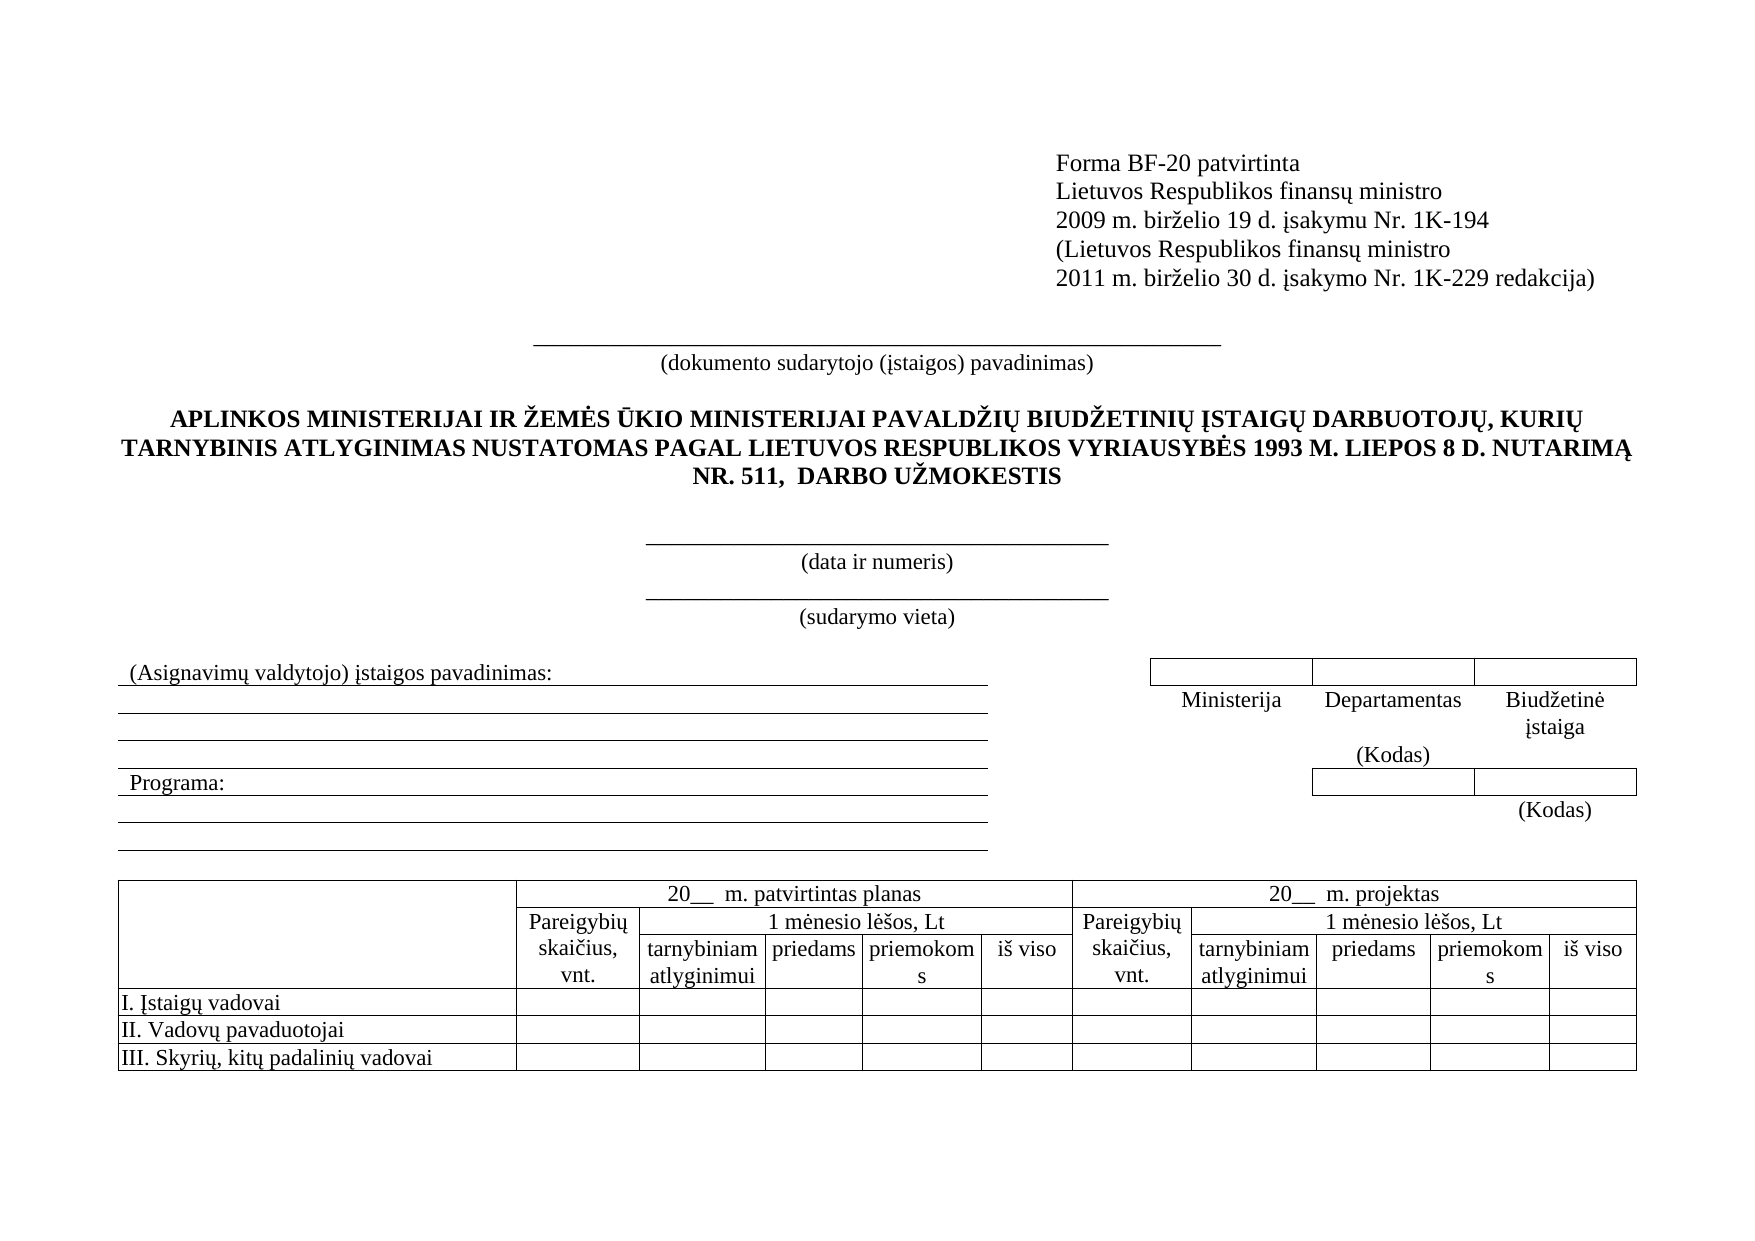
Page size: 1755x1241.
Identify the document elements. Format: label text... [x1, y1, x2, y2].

text 2011 m. birželio 30 d. įsakymo Nr. 1K-229 redakcija) [1056, 263, 1636, 291]
table_cell [827, 714, 988, 740]
table_cell [517, 1016, 639, 1043]
table_cell [982, 989, 1072, 1015]
text APLINKOS MINISTERIJAI IR ŽEMĖS ŪKIO MINISTERIJAI PAVALDŽIŲ BIUDŽETINIŲ ĮSTAIGŲ DARBUOTOJŲ, KURIŲ TARNYBINIS ATLYGINIMAS NUSTATOMAS PAGAL LIETUVOS RESPUBLIKOS VYRIAUSYBĖS 1993 M. LIEPOS 8 D. NUTARIMĄ NR. 511, DARBO UŽMOKESTIS [118, 404, 1636, 490]
table_cell Biudžetinė įstaiga [1474, 686, 1636, 740]
table_cell [863, 1016, 981, 1043]
table_cell [988, 685, 1150, 740]
table_cell [988, 740, 1150, 767]
table_cell [1313, 769, 1474, 795]
table_cell Departamentas [1312, 686, 1474, 740]
table_header (Asignavimų valdytojo) įstaigos pavadinimas: [118, 658, 827, 685]
table_cell [1550, 1044, 1636, 1070]
table_cell priemokoms [1431, 935, 1549, 988]
table_cell [827, 769, 988, 795]
text Forma BF-20 patvirtinta [1056, 148, 1636, 176]
text (data ir numeris) [118, 548, 1636, 574]
table_cell [988, 768, 1150, 795]
table_cell [1150, 822, 1312, 850]
table_cell [1474, 822, 1636, 850]
table_cell [1431, 1016, 1549, 1043]
table_cell Ministerija [1150, 686, 1312, 740]
text _____________________________________ [118, 519, 1636, 548]
table_cell [827, 741, 988, 767]
table_cell [1475, 769, 1636, 795]
table_cell [827, 823, 988, 850]
table_cell [118, 686, 827, 713]
table_cell [1150, 740, 1312, 767]
table_cell [1192, 989, 1316, 1015]
table_cell Pareigybių skaičius, vnt. [1073, 908, 1191, 988]
table_cell tarnybiniam atlyginimui [640, 935, 765, 988]
table_cell [827, 796, 988, 822]
table_cell [766, 1016, 862, 1043]
table_cell [640, 1016, 765, 1043]
table_cell priedams [766, 935, 862, 988]
table_cell tarnybiniam atlyginimui [1192, 935, 1316, 988]
text Lietuvos Respublikos finansų ministro [1056, 176, 1636, 205]
table_cell [1317, 989, 1430, 1015]
table_header [827, 658, 988, 685]
table_header [988, 658, 1150, 685]
table_cell [640, 1044, 765, 1070]
table_cell [1192, 1044, 1316, 1070]
table_header 20__ m. patvirtintas planas [517, 881, 1072, 907]
table_header [1151, 659, 1312, 685]
table_cell [1474, 740, 1636, 767]
table_cell [1312, 822, 1474, 850]
table_header [1475, 659, 1636, 685]
table_cell [1550, 989, 1636, 1015]
table_cell [1073, 989, 1191, 1015]
table_cell priemokoms [863, 935, 981, 988]
table_cell [1317, 1044, 1430, 1070]
table_cell I. Įstaigų vadovai [119, 989, 516, 1015]
text (sudarymo vieta) [118, 603, 1636, 629]
table_header [119, 881, 516, 988]
table_cell [1150, 768, 1312, 795]
table_cell [1312, 796, 1474, 822]
table_cell [863, 1044, 981, 1070]
table_cell [118, 796, 827, 822]
table_cell [988, 795, 1150, 822]
table_cell [517, 1044, 639, 1070]
table_cell (Kodas) [1474, 796, 1636, 822]
table_cell [1192, 1016, 1316, 1043]
table_cell [982, 1044, 1072, 1070]
text (dokumento sudarytojo (įstaigos) pavadinimas) [118, 349, 1636, 375]
table_cell [982, 1016, 1072, 1043]
table_cell 1 mėnesio lėšos, Lt [640, 908, 1072, 934]
table_cell Programa: [118, 769, 827, 795]
table_cell iš viso [982, 935, 1072, 988]
table_cell [640, 989, 765, 1015]
table_cell [118, 741, 827, 767]
text _______________________________________________________ [118, 320, 1636, 349]
table_header 20__ m. projektas [1073, 881, 1636, 907]
table_cell [1431, 989, 1549, 1015]
table_cell [1073, 1044, 1191, 1070]
table_cell iš viso [1550, 935, 1636, 988]
table_cell [118, 823, 827, 850]
table_cell priedams [1317, 935, 1430, 988]
table_cell [1550, 1016, 1636, 1043]
table_header [1313, 659, 1474, 685]
table_cell II. Vadovų pavaduotojai [119, 1016, 516, 1043]
table_cell [1317, 1016, 1430, 1043]
table_cell [1073, 1016, 1191, 1043]
table_cell [863, 989, 981, 1015]
table_cell [766, 1044, 862, 1070]
table_cell [827, 686, 988, 713]
table_cell 1 mėnesio lėšos, Lt [1192, 908, 1636, 934]
table_cell [766, 989, 862, 1015]
table_cell Pareigybių skaičius, vnt. [517, 908, 639, 988]
text 2009 m. birželio 19 d. įsakymu Nr. 1K-194 [1056, 205, 1636, 234]
text _____________________________________ [118, 574, 1636, 603]
table_cell [1150, 795, 1312, 822]
table_cell III. Skyrių, kitų padalinių vadovai [119, 1044, 516, 1070]
table_cell [1431, 1044, 1549, 1070]
table_cell [118, 714, 827, 740]
text (Lietuvos Respublikos finansų ministro [1056, 234, 1636, 263]
table_cell [988, 822, 1150, 850]
table_cell (Kodas) [1312, 740, 1474, 767]
table_cell [517, 989, 639, 1015]
